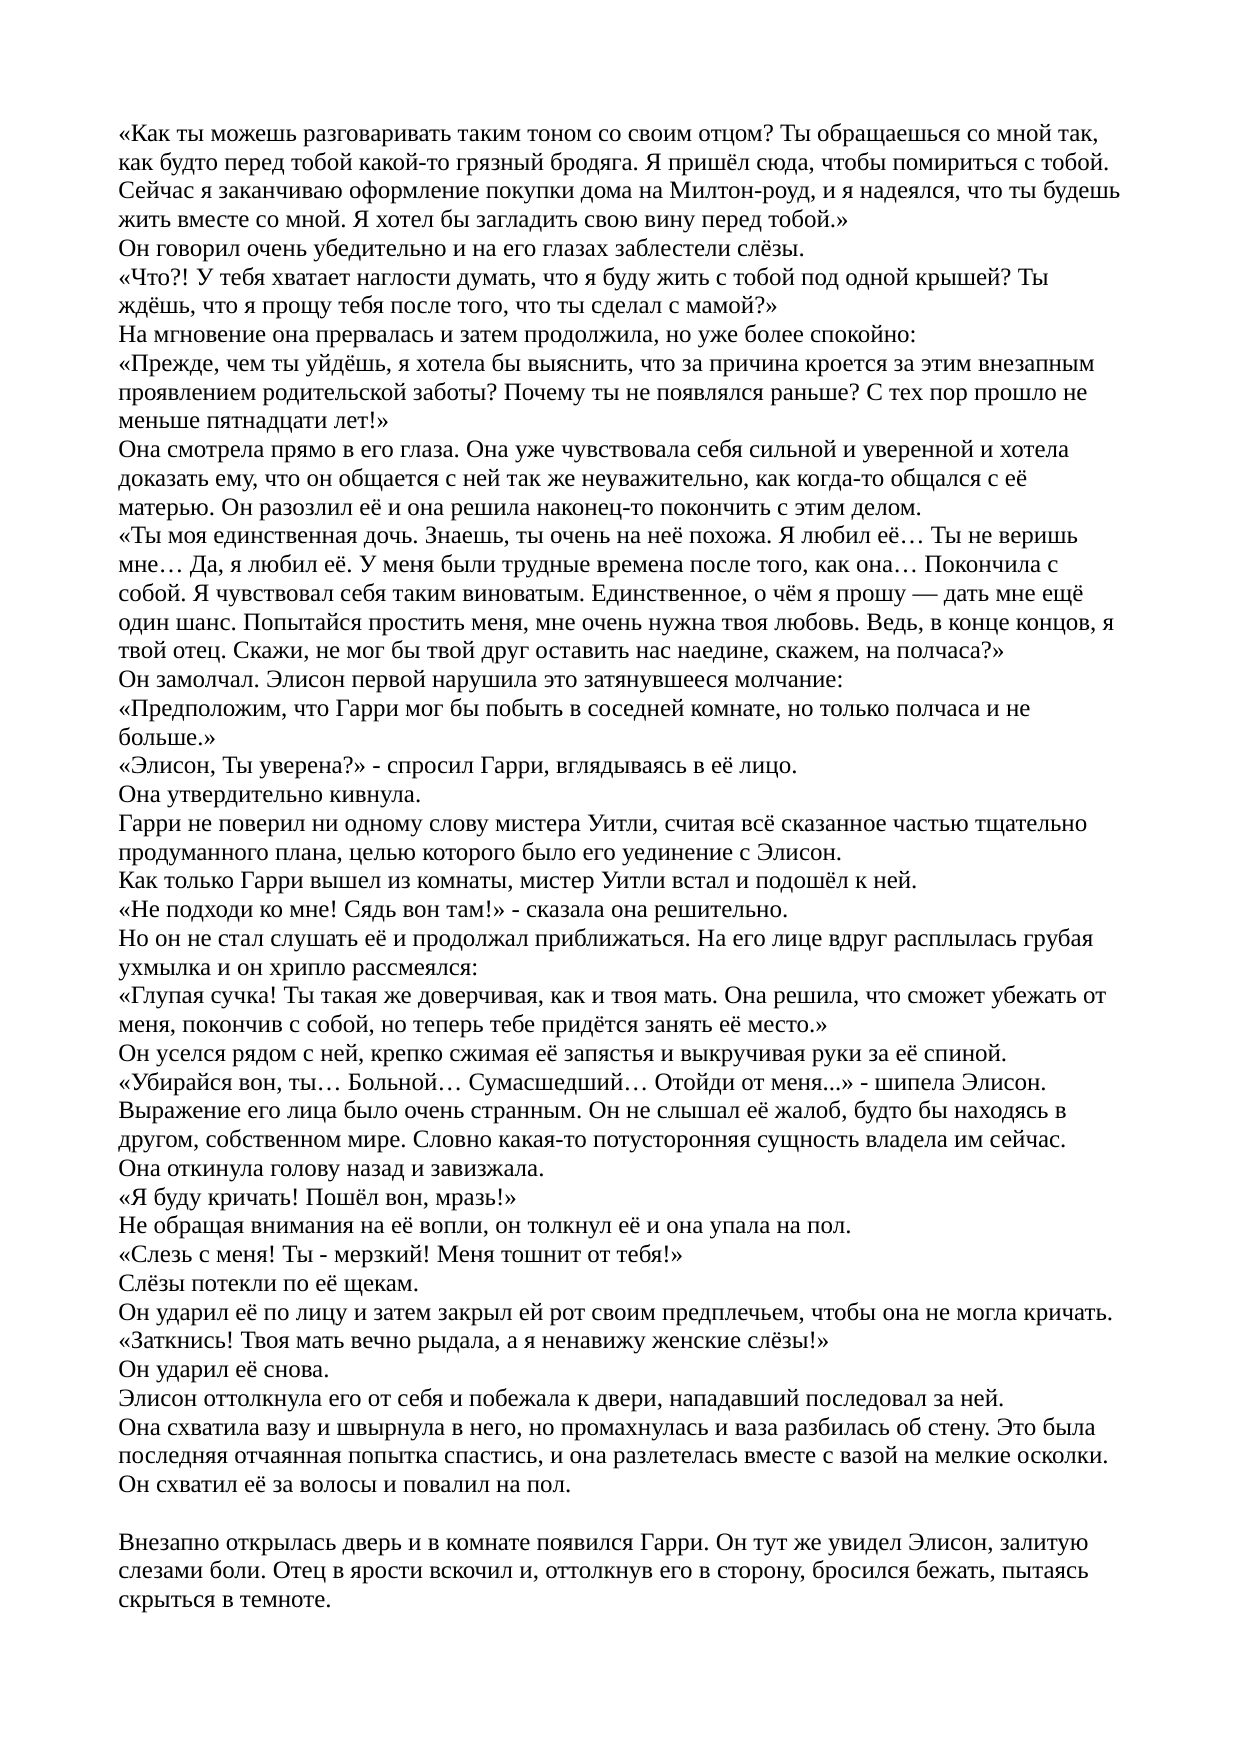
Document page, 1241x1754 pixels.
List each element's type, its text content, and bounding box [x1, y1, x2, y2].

text «Что?! У тебя хватает наглости думать, что я буду жить с тобой под одной крышей? Ты ждёшь, что я прощу тебя после того, что ты сделал с мамой?» [118, 262, 1122, 319]
text Внезапно открылась дверь и в комнате появился Гарри. Он тут же увидел Элисон, залитую слезами боли. Отец в ярости вскочил и, оттолкнув его в сторону, бросился бежать, пытаясь скрыться в темноте. [118, 1527, 1122, 1613]
text Он ударил её снова. [118, 1354, 1122, 1383]
text Она схватила вазу и швырнула в него, но промахнулась и ваза разбилась об стену. Это была последняя отчаянная попытка спастись, и она разлетелась вместе с вазой на мелкие осколки. Он схватил её за волосы и повалил на пол. [118, 1412, 1122, 1498]
text Он ударил её по лицу и затем закрыл ей рот своим предплечьем, чтобы она не могла кричать. [118, 1297, 1122, 1326]
text Но он не стал слушать её и продолжал приближаться. На его лице вдруг расплылась грубая ухмылка и он хрипло рассмеялся: [118, 923, 1122, 981]
text Выражение его лица было очень странным. Он не слышал её жалоб, будто бы находясь в другом, собственном мире. Словно какая-то потусторонняя сущность владела им сейчас. [118, 1096, 1122, 1153]
text На мгновение она прервалась и затем продолжила, но уже более спокойно: [118, 319, 1122, 348]
text Он замолчал. Элисон первой нарушила это затянувшееся молчание: [118, 664, 1122, 693]
text «Не подходи ко мне! Сядь вон там!» - сказала она решительно. [118, 894, 1122, 923]
text Она откинула голову назад и завизжала. [118, 1153, 1122, 1182]
text Слёзы потекли по её щекам. [118, 1268, 1122, 1297]
text «Убирайся вон, ты… Больной… Сумасшедший… Отойди от меня...» - шипела Элисон. [118, 1067, 1122, 1096]
text «Слезь с меня! Ты - мерзкий! Меня тошнит от тебя!» [118, 1239, 1122, 1268]
text «Ты моя единственная дочь. Знаешь, ты очень на неё похожа. Я любил её… Ты не веришь мне… Да, я любил её. У меня были трудные времена после того, как она… Покончила с собой. Я чувствовал себя таким виноватым. Единственное, о чём я прошу — дать мне ещё один шанс. Попытайся простить меня, мне очень нужна твоя любовь. Ведь, в конце концов, я твой отец. Скажи, не мог бы твой друг оставить нас наедине, скажем, на полчаса?» [118, 521, 1122, 664]
text Он говорил очень убедительно и на его глазах заблестели слёзы. [118, 233, 1122, 262]
text «Прежде, чем ты уйдёшь, я хотела бы выяснить, что за причина кроется за этим внезапным проявлением родительской заботы? Почему ты не появлялся раньше? С тех пор прошло не меньше пятнадцати лет!» [118, 348, 1122, 434]
text «Как ты можешь разговаривать таким тоном со своим отцом? Ты обращаешься со мной так, как будто перед тобой какой-то грязный бродяга. Я пришёл сюда, чтобы помириться с тобой. Сейчас я заканчиваю оформление покупки дома на Милтон-роуд, и я надеялся, что ты будешь жить вместе со мной. Я хотел бы загладить свою вину перед тобой.» [118, 118, 1122, 233]
text Она утвердительно кивнула. [118, 779, 1122, 808]
text «Предположим, что Гарри мог бы побыть в соседней комнате, но только полчаса и не больше.» [118, 693, 1122, 751]
text «Глупая сучка! Ты такая же доверчивая, как и твоя мать. Она решила, что сможет убежать от меня, покончив с собой, но теперь тебе придётся занять её место.» [118, 981, 1122, 1038]
text Как только Гарри вышел из комнаты, мистер Уитли встал и подошёл к ней. [118, 866, 1122, 894]
text Он уселся рядом с ней, крепко сжимая её запястья и выкручивая руки за её спиной. [118, 1038, 1122, 1067]
text «Элисон, Ты уверена?» - спросил Гарри, вглядываясь в её лицо. [118, 751, 1122, 779]
text Не обращая внимания на её вопли, он толкнул её и она упала на пол. [118, 1211, 1122, 1239]
text «Я буду кричать! Пошёл вон, мразь!» [118, 1182, 1122, 1211]
text «Заткнись! Твоя мать вечно рыдала, а я ненавижу женские слёзы!» [118, 1326, 1122, 1354]
text Элисон оттолкнула его от себя и побежала к двери, нападавший последовал за ней. [118, 1383, 1122, 1412]
text Она смотрела прямо в его глаза. Она уже чувствовала себя сильной и уверенной и хотела доказать ему, что он общается с ней так же неуважительно, как когда-то общался с её матерью. Он разозлил её и она решила наконец-то покончить с этим делом. [118, 434, 1122, 521]
text Гарри не поверил ни одному слову мистера Уитли, считая всё сказанное частью тщательно продуманного плана, целью которого было его уединение с Элисон. [118, 808, 1122, 866]
